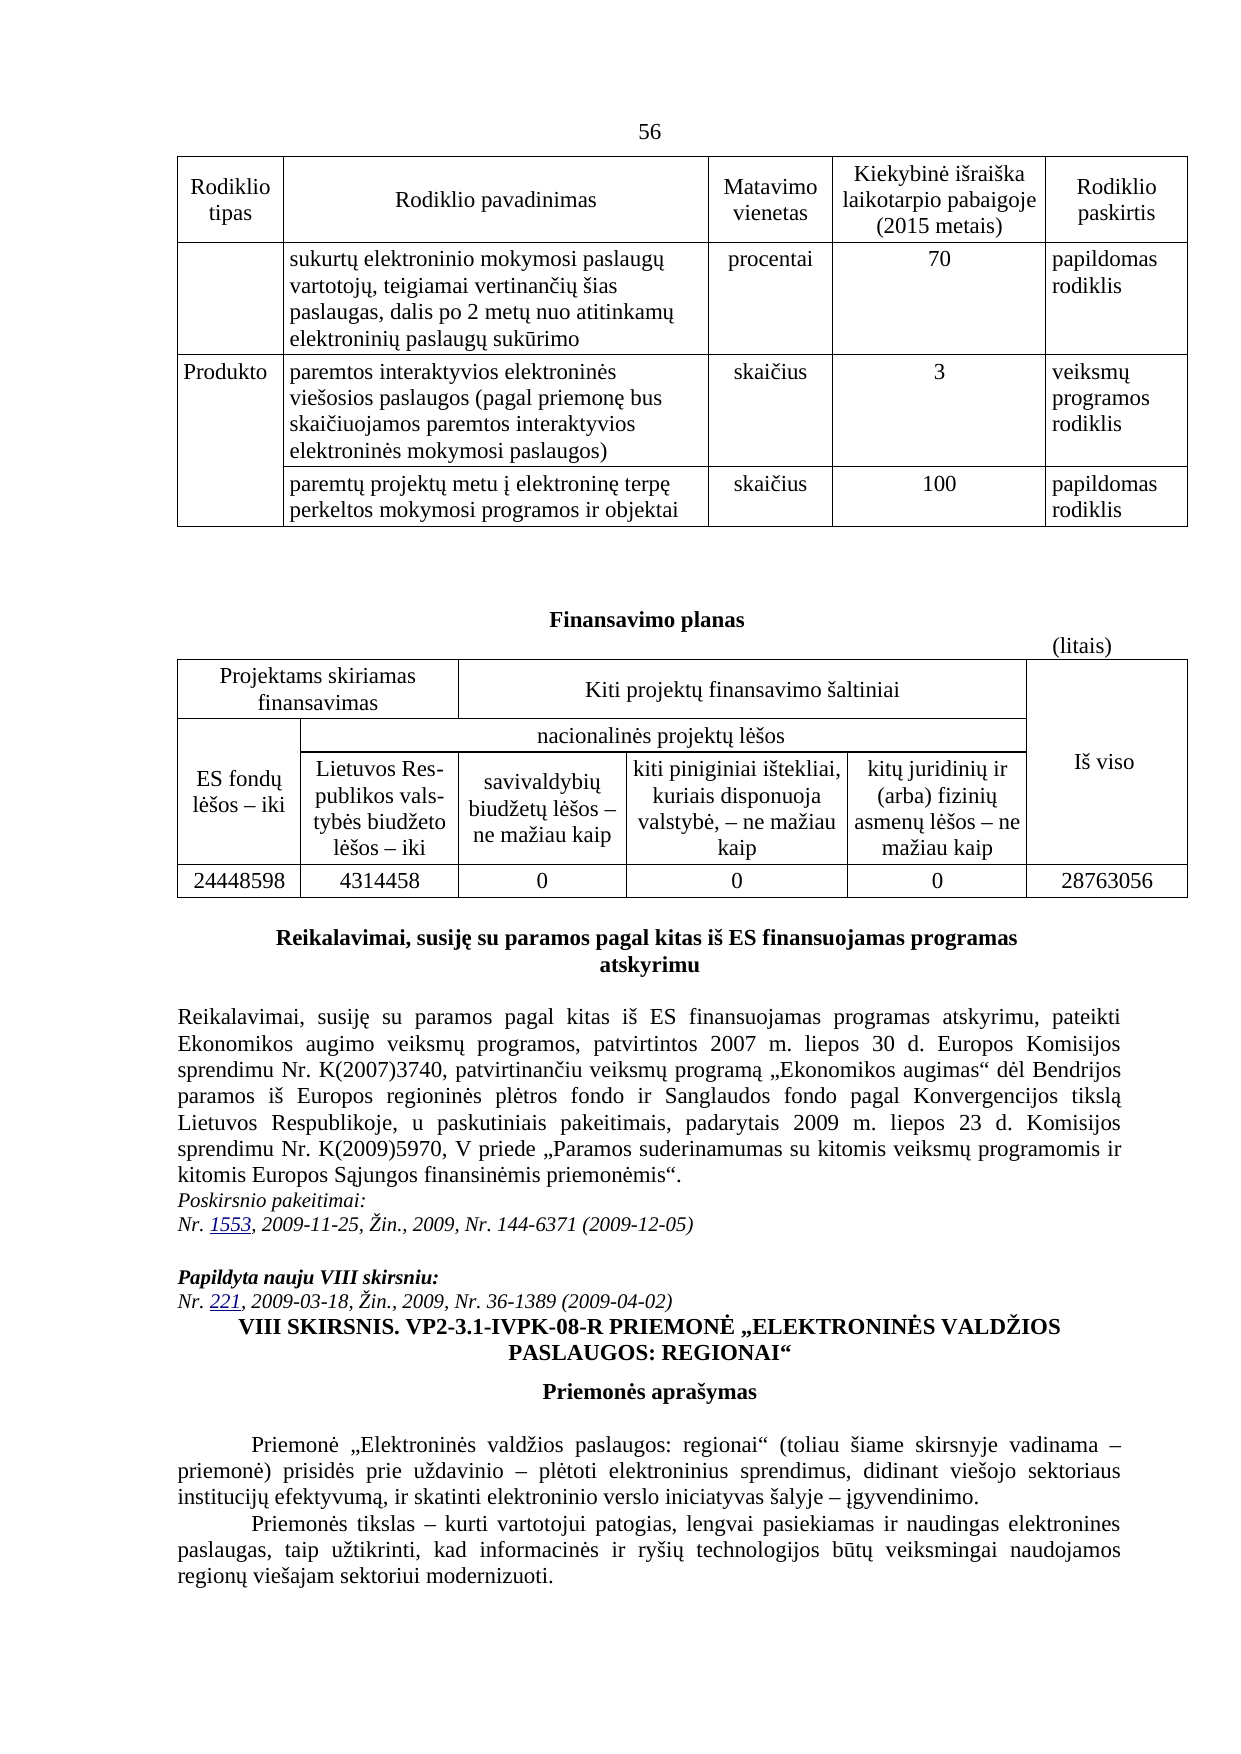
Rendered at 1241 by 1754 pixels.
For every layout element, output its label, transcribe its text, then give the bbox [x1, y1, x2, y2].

table_header Matavimo vienetas [709, 157, 832, 242]
table_cell 70 [833, 243, 1045, 354]
table_cell 28763056 [1027, 865, 1187, 897]
table_cell paremtos interaktyvios elektroninės viešosios paslaugos (pagal priemonę bus skaičiuojamos paremtos interaktyvios elektroninės mokymosi paslaugos) [284, 355, 708, 466]
table_header Rodiklio pavadinimas [284, 157, 708, 242]
table_cell Produkto [178, 355, 283, 526]
table_cell procentai [709, 243, 832, 354]
table_header Rodiklio paskirtis [1046, 157, 1187, 242]
table_cell 4314458 [301, 865, 458, 897]
table_cell skaičius [709, 467, 832, 526]
table_cell kiti piniginiai ištekliai, kuriais disponuoja valstybė, – ne mažiau kaip [627, 753, 847, 864]
table_cell 24448598 [178, 865, 300, 897]
table_cell 3 [833, 355, 1045, 466]
table_cell sukurtų elektroninio mokymosi paslaugų vartotojų, teigiamai vertinančių šias paslaugas, dalis po 2 metų nuo atitinkamų elektroninių paslaugų sukūrimo [284, 243, 708, 354]
table_cell skaičius [709, 355, 832, 466]
text Priemonė „Elektroninės valdžios paslaugos: regionai“ (toliau šiame skirsnyje vadinama – priemonė) prisidės prie uždavinio – plėtoti elektroninius sprendimus, didinant viešojo sektoriaus institucijų efektyvumą, ir skatinti elektroninio verslo iniciatyvas šalyje – įgyvendinimo. [177, 1431, 1122, 1510]
text Priemonės tikslas – kurti vartotojui patogias, lengvai pasiekiamas ir naudingas elektronines paslaugas, taip užtikrinti, kad informacinės ir ryšių technologijos būtų veiksmingai naudojamos regionų viešajam sektoriui modernizuoti. [177, 1510, 1122, 1589]
text Finansavimo planas [177, 606, 1122, 632]
table_cell paremtų projektų metu į elektroninę terpę perkeltos mokymosi programos ir objektai [284, 467, 708, 526]
table_header Projektams skiriamas finansavimas [178, 660, 458, 718]
text Reikalavimai, susiję su paramos pagal kitas iš ES finansuojamas programas atskyrimu, pateikti Ekonomikos augimo veiksmų programos, patvirtintos 2007 m. liepos 30 d. Europos Komisijos sprendimu Nr. K(2007)3740, patvirtinančiu veiksmų programą „Ekonomikos augimas“ dėl Bendrijos paramos iš Europos regioninės plėtros fondo ir Sanglaudos fondo pagal Konvergencijos tikslą Lietuvos Respublikoje, u paskutiniais pakeitimais, padarytais 2009 m. liepos 23 d. Komisijos sprendimu Nr. K(2009)5970, V priede „Paramos suderinamumas su kitomis veiksmų programomis ir kitomis Europos Sąjungos finansinėmis priemonėmis“. [177, 1003, 1122, 1188]
table_cell Lietuvos Res­publikos vals­tybės biudžeto lėšos – iki [301, 753, 458, 864]
table_cell 0 [459, 865, 626, 897]
text Poskirsnio pakeitimai: [177, 1188, 1122, 1212]
table_cell kitų juridinių ir (arba) fizinių asmenų lėšos – ne mažiau kaip [848, 753, 1026, 864]
table_cell papildomas rodiklis [1046, 243, 1187, 354]
table_cell 0 [848, 865, 1026, 897]
table_cell 100 [833, 467, 1045, 526]
table_cell savivaldybių biudžetų lėšos – ne mažiau kaip [459, 753, 626, 864]
text Papildyta nauju VIII skirsniu: [177, 1265, 1122, 1289]
table_header Rodiklio tipas [178, 157, 283, 242]
table_cell papildomas rodiklis [1046, 467, 1187, 526]
table_header Kiekybinė išraiška laikotarpio pabaigoje (2015 metais) [833, 157, 1045, 242]
table_cell ES fondų lėšos – iki [178, 719, 300, 864]
text Priemonės aprašymas [177, 1378, 1122, 1404]
text (litais) [177, 632, 1112, 658]
text Nr. 1553, 2009-11-25, Žin., 2009, Nr. 144-6371 (2009-12-05) [177, 1212, 1122, 1236]
table_cell nacionalinės projektų lėšos [301, 719, 1026, 751]
table_cell 0 [627, 865, 847, 897]
table_cell veiksmų programos rodiklis [1046, 355, 1187, 466]
table_cell [178, 243, 283, 354]
text VIII SKIRSNIS. VP2-3.1-IVPK-08-R PRIEMONĖ „ELEKTRONINĖS VALDŽIOS PASLAUGOS: REGIONAI“ [177, 1313, 1122, 1366]
table_header Kiti projektų finansavimo šaltiniai [459, 660, 1026, 718]
table_header Iš viso [1027, 660, 1187, 864]
text Reikalavimai, susiję su paramos pagal kitas iš ES finansuojamas programas atskyrimu [177, 924, 1122, 977]
text Nr. 221, 2009-03-18, Žin., 2009, Nr. 36-1389 (2009-04-02) [177, 1289, 1122, 1313]
